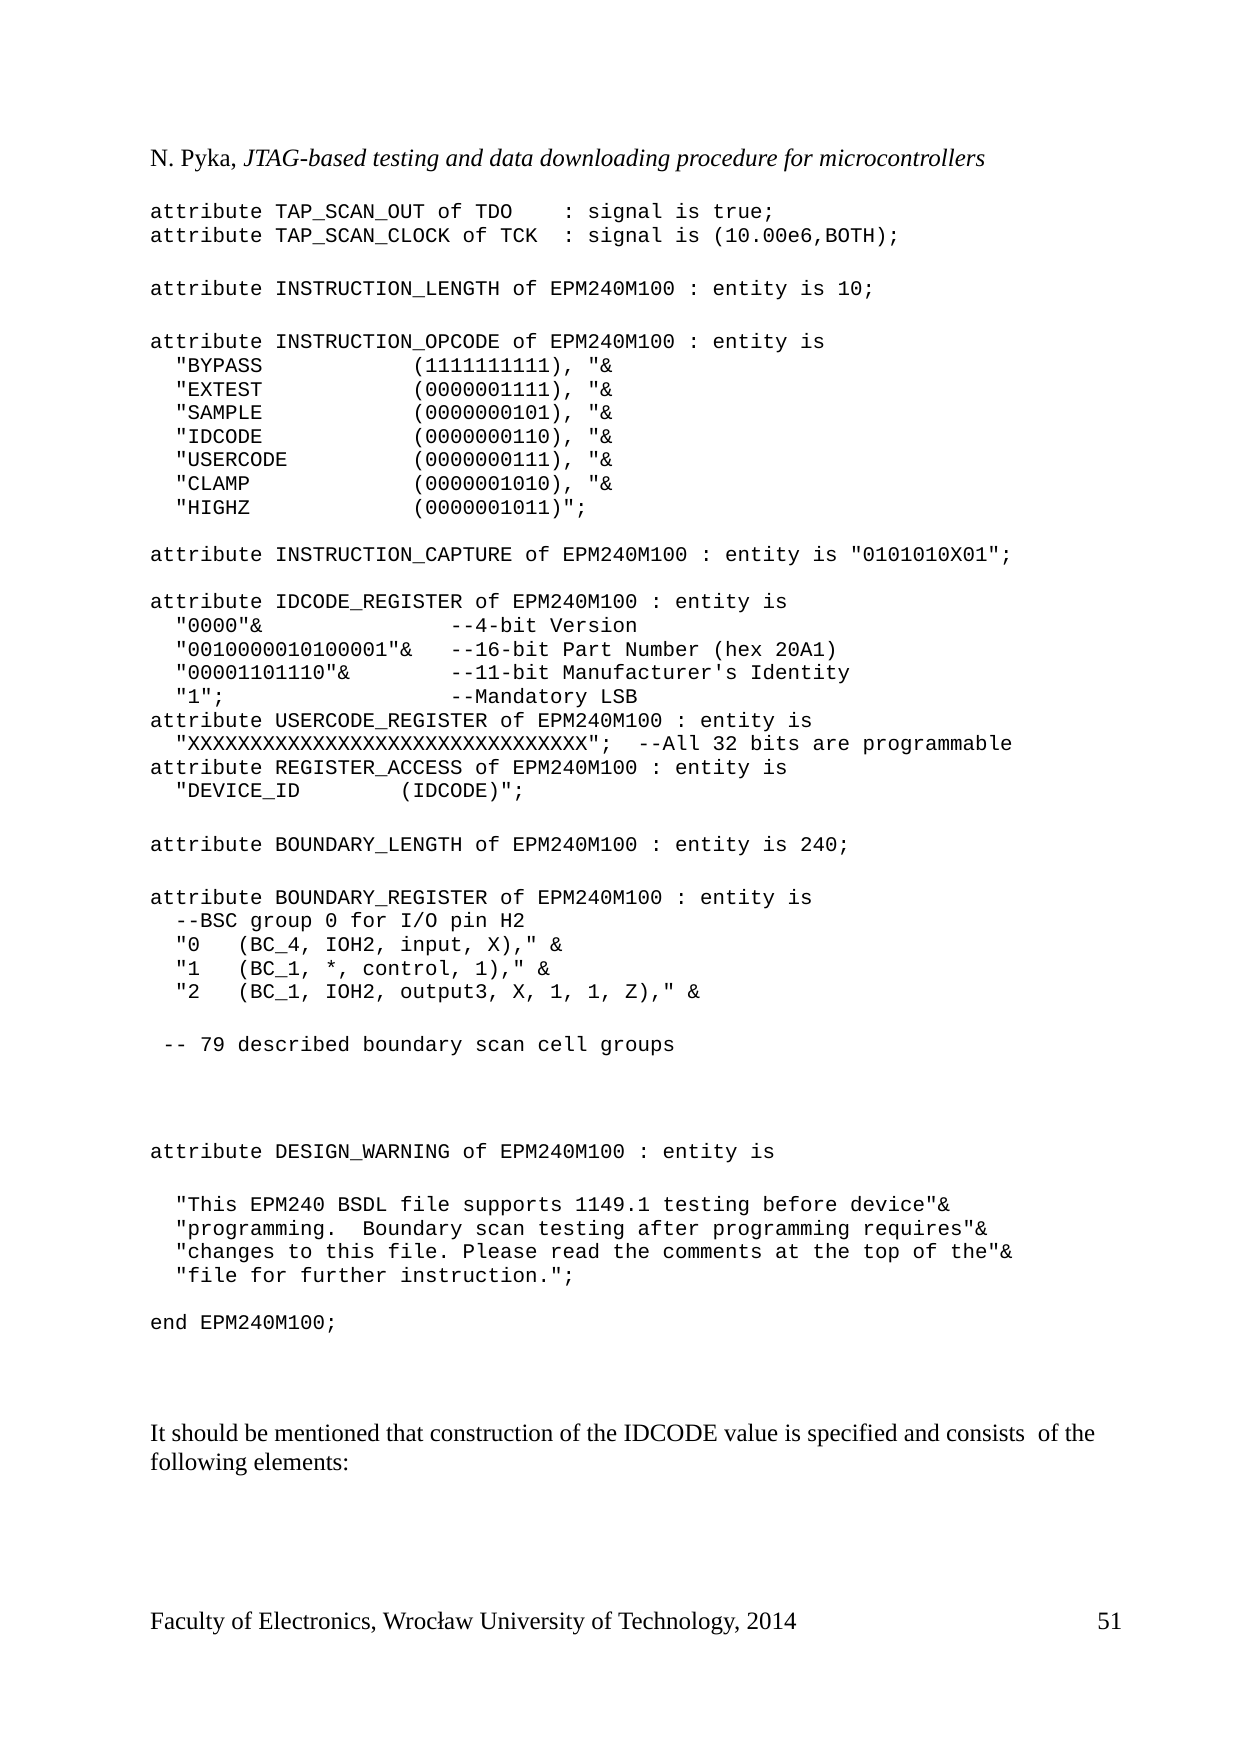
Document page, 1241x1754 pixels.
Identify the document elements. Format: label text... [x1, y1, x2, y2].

text "XXXXXXXXXXXXXXXXXXXXXXXXXXXXXXXX"; --All 32 bits are programmable [150, 733, 1122, 757]
text "0010000010100001"& --16-bit Part Number (hex 20A1) [150, 639, 1122, 662]
text "SAMPLE (0000000101), "& [150, 402, 1122, 426]
text It should be mentioned that construction of the IDCODE value is specified and consists of the following elements: [150, 1418, 1122, 1476]
text "CLAMP (0000001010), "& [150, 473, 1122, 497]
text "file for further instruction."; [150, 1265, 1122, 1288]
text "1 (BC_1, *, control, 1)," & [150, 958, 1122, 981]
text attribute IDCODE_REGISTER of EPM240M100 : entity is [150, 591, 1122, 615]
text attribute BOUNDARY_REGISTER of EPM240M100 : entity is [150, 887, 1122, 910]
text "USERCODE (0000000111), "& [150, 449, 1122, 473]
text attribute DESIGN_WARNING of EPM240M100 : entity is [150, 1141, 1122, 1164]
text "HIGHZ (0000001011)"; [150, 497, 1122, 520]
text "00001101110"& --11-bit Manufacturer's Identity [150, 662, 1122, 686]
text attribute INSTRUCTION_OPCODE of EPM240M100 : entity is [150, 331, 1122, 355]
text -- 79 described boundary scan cell groups [150, 1034, 1122, 1058]
text attribute INSTRUCTION_LENGTH of EPM240M100 : entity is 10; [150, 278, 1122, 302]
text "changes to this file. Please read the comments at the top of the"& [150, 1241, 1122, 1265]
text "IDCODE (0000000110), "& [150, 426, 1122, 449]
text attribute TAP_SCAN_OUT of TDO : signal is true; [150, 201, 1122, 225]
text "DEVICE_ID (IDCODE)"; [150, 781, 1122, 804]
text attribute INSTRUCTION_CAPTURE of EPM240M100 : entity is "0101010X01"; [150, 544, 1122, 568]
text --BSC group 0 for I/O pin H2 [150, 910, 1122, 934]
text attribute BOUNDARY_LENGTH of EPM240M100 : entity is 240; [150, 834, 1122, 857]
text "BYPASS (1111111111), "& [150, 355, 1122, 378]
text "EXTEST (0000001111), "& [150, 378, 1122, 402]
text "1"; --Mandatory LSB [150, 686, 1122, 709]
text "This EPM240 BSDL file supports 1149.1 testing before device"& [150, 1194, 1122, 1217]
text end EPM240M100; [150, 1312, 1122, 1336]
text "0 (BC_4, IOH2, input, X)," & [150, 934, 1122, 958]
text "0000"& --4-bit Version [150, 615, 1122, 639]
text attribute USERCODE_REGISTER of EPM240M100 : entity is [150, 709, 1122, 733]
text "programming. Boundary scan testing after programming requires"& [150, 1217, 1122, 1241]
text attribute REGISTER_ACCESS of EPM240M100 : entity is [150, 757, 1122, 781]
text attribute TAP_SCAN_CLOCK of TCK : signal is (10.00e6,BOTH); [150, 225, 1122, 249]
text "2 (BC_1, IOH2, output3, X, 1, 1, Z)," & [150, 981, 1122, 1005]
